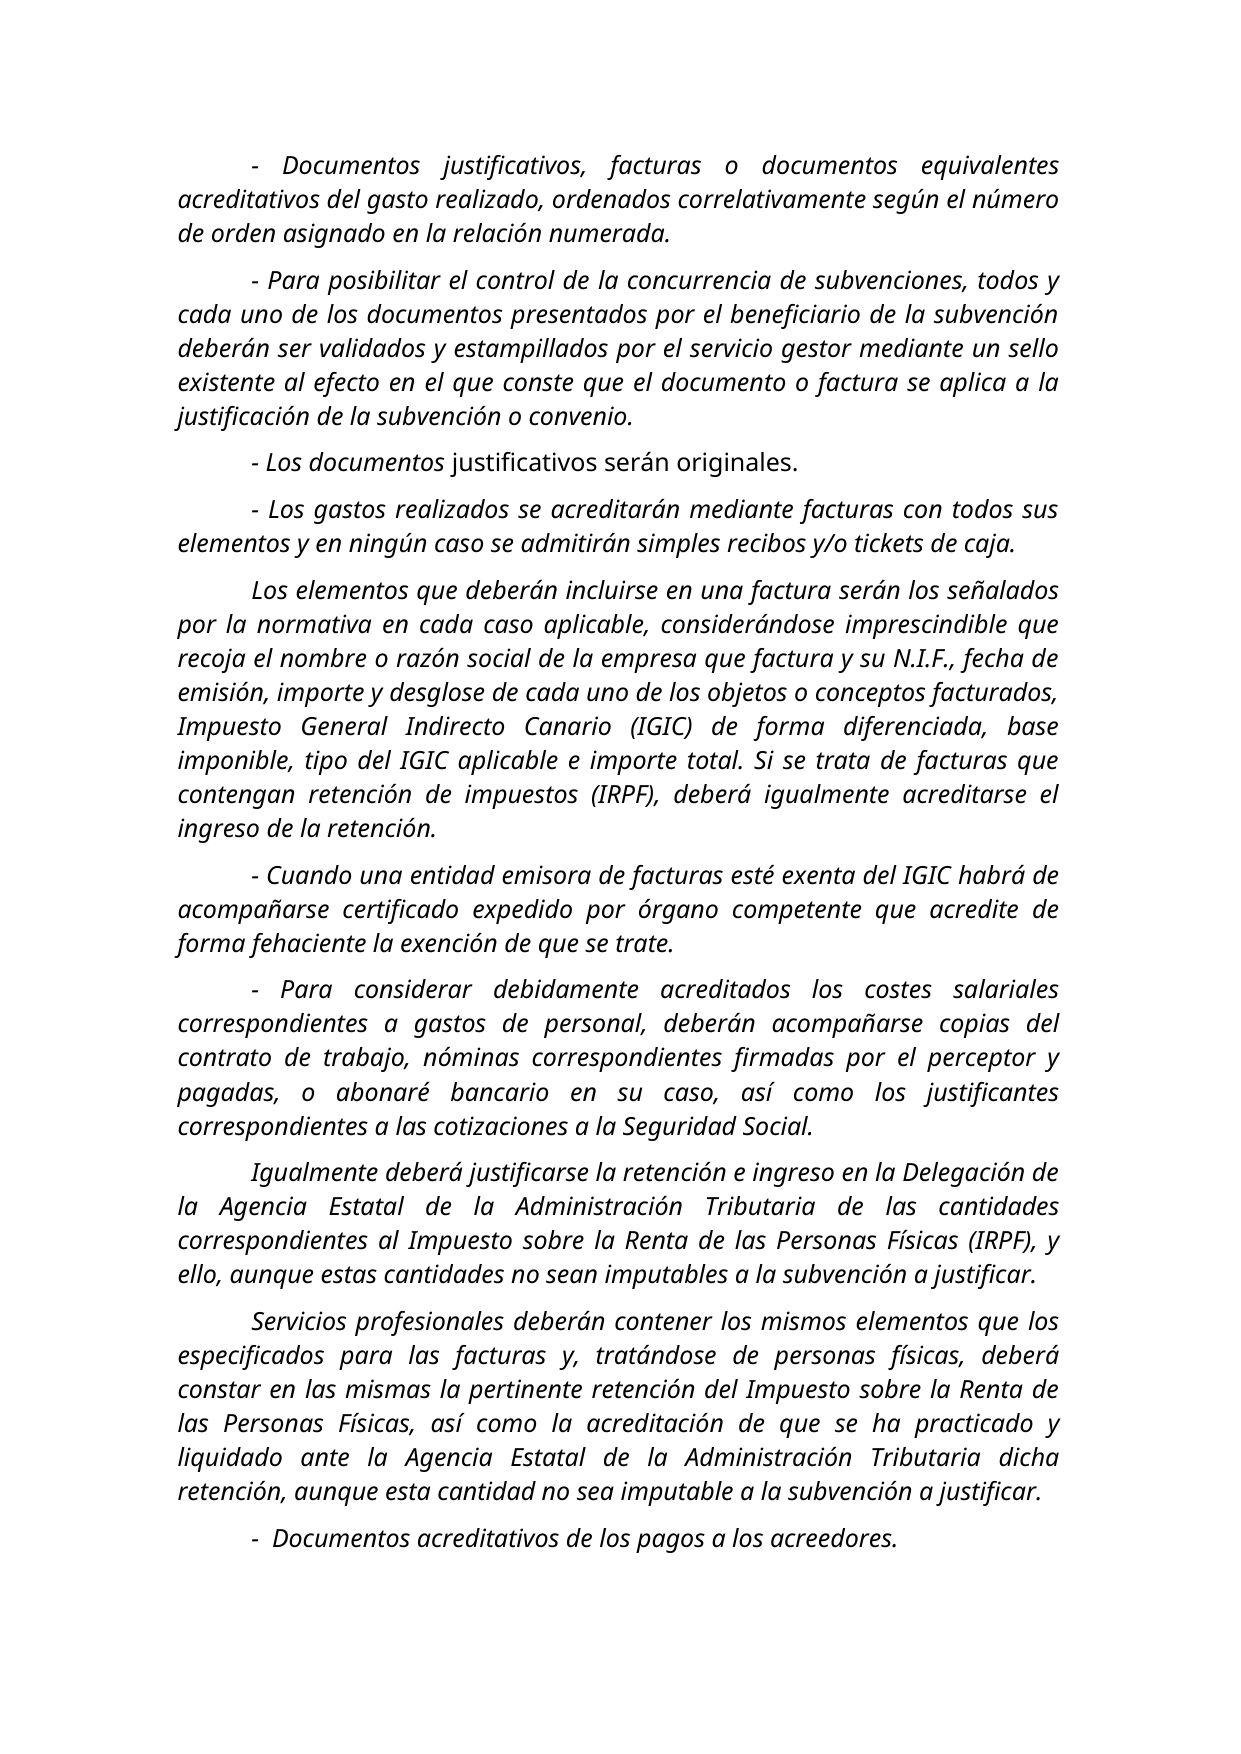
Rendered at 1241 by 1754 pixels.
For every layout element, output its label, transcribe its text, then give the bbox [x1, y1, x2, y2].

text - Los documentos justificativos serán originales. [177, 445, 1063, 479]
text - Los gastos realizados se acreditarán mediante facturas con todos sus elementos y en ningún caso se admitirán simples recibos y/o tickets de caja. [177, 492, 1063, 560]
text Igualmente deberá justificarse la retención e ingreso en la Delegación de la Agencia Estatal de la Administración Tributaria de las cantidades correspondientes al Impuesto sobre la Renta de las Personas Físicas (IRPF), y ello, aunque estas cantidades no sean imputables a la subvención a justificar. [177, 1155, 1063, 1291]
text - Documentos justificativos, facturas o documentos equivalentes acreditativos del gasto realizado, ordenados correlativamente según el número de orden asignado en la relación numerada. [177, 148, 1063, 250]
text Servicios profesionales deberán contener los mismos elementos que los especificados para las facturas y, tratándose de personas físicas, deberá constar en las mismas la pertinente retención del Impuesto sobre la Renta de las Personas Físicas, así como la acreditación de que se ha practicado y liquidado ante la Agencia Estatal de la Administración Tributaria dicha retención, aunque esta cantidad no sea imputable a la subvención a justificar. [177, 1303, 1063, 1508]
text - Para considerar debidamente acreditados los costes salariales correspondientes a gastos de personal, deberán acompañarse copias del contrato de trabajo, nóminas correspondientes firmadas por el perceptor y pagadas, o abonaré bancario en su caso, así como los justificantes correspondientes a las cotizaciones a la Seguridad Social. [177, 972, 1063, 1142]
text Los elementos que deberán incluirse en una factura serán los señalados por la normativa en cada caso aplicable, considerándose imprescindible que recoja el nombre o razón social de la empresa que factura y su N.I.F., fecha de emisión, importe y desglose de cada uno de los objetos o conceptos facturados, Impuesto General Indirecto Canario (IGIC) de forma diferenciada, base imponible, tipo del IGIC aplicable e importe total. Si se trata de facturas que contengan retención de impuestos (IRPF), deberá igualmente acreditarse el ingreso de la retención. [177, 572, 1063, 845]
text - Documentos acreditativos de los pagos a los acreedores. [177, 1520, 1063, 1554]
text - Cuando una entidad emisora de facturas esté exenta del IGIC habrá de acompañarse certificado expedido por órgano competente que acredite de forma fehaciente la exención de que se trate. [177, 857, 1063, 959]
text - Para posibilitar el control de la concurrencia de subvenciones, todos y cada uno de los documentos presentados por el beneficiario de la subvención deberán ser validados y estampillados por el servicio gestor mediante un sello existente al efecto en el que conste que el documento o factura se aplica a la justificación de la subvención o convenio. [177, 262, 1063, 433]
